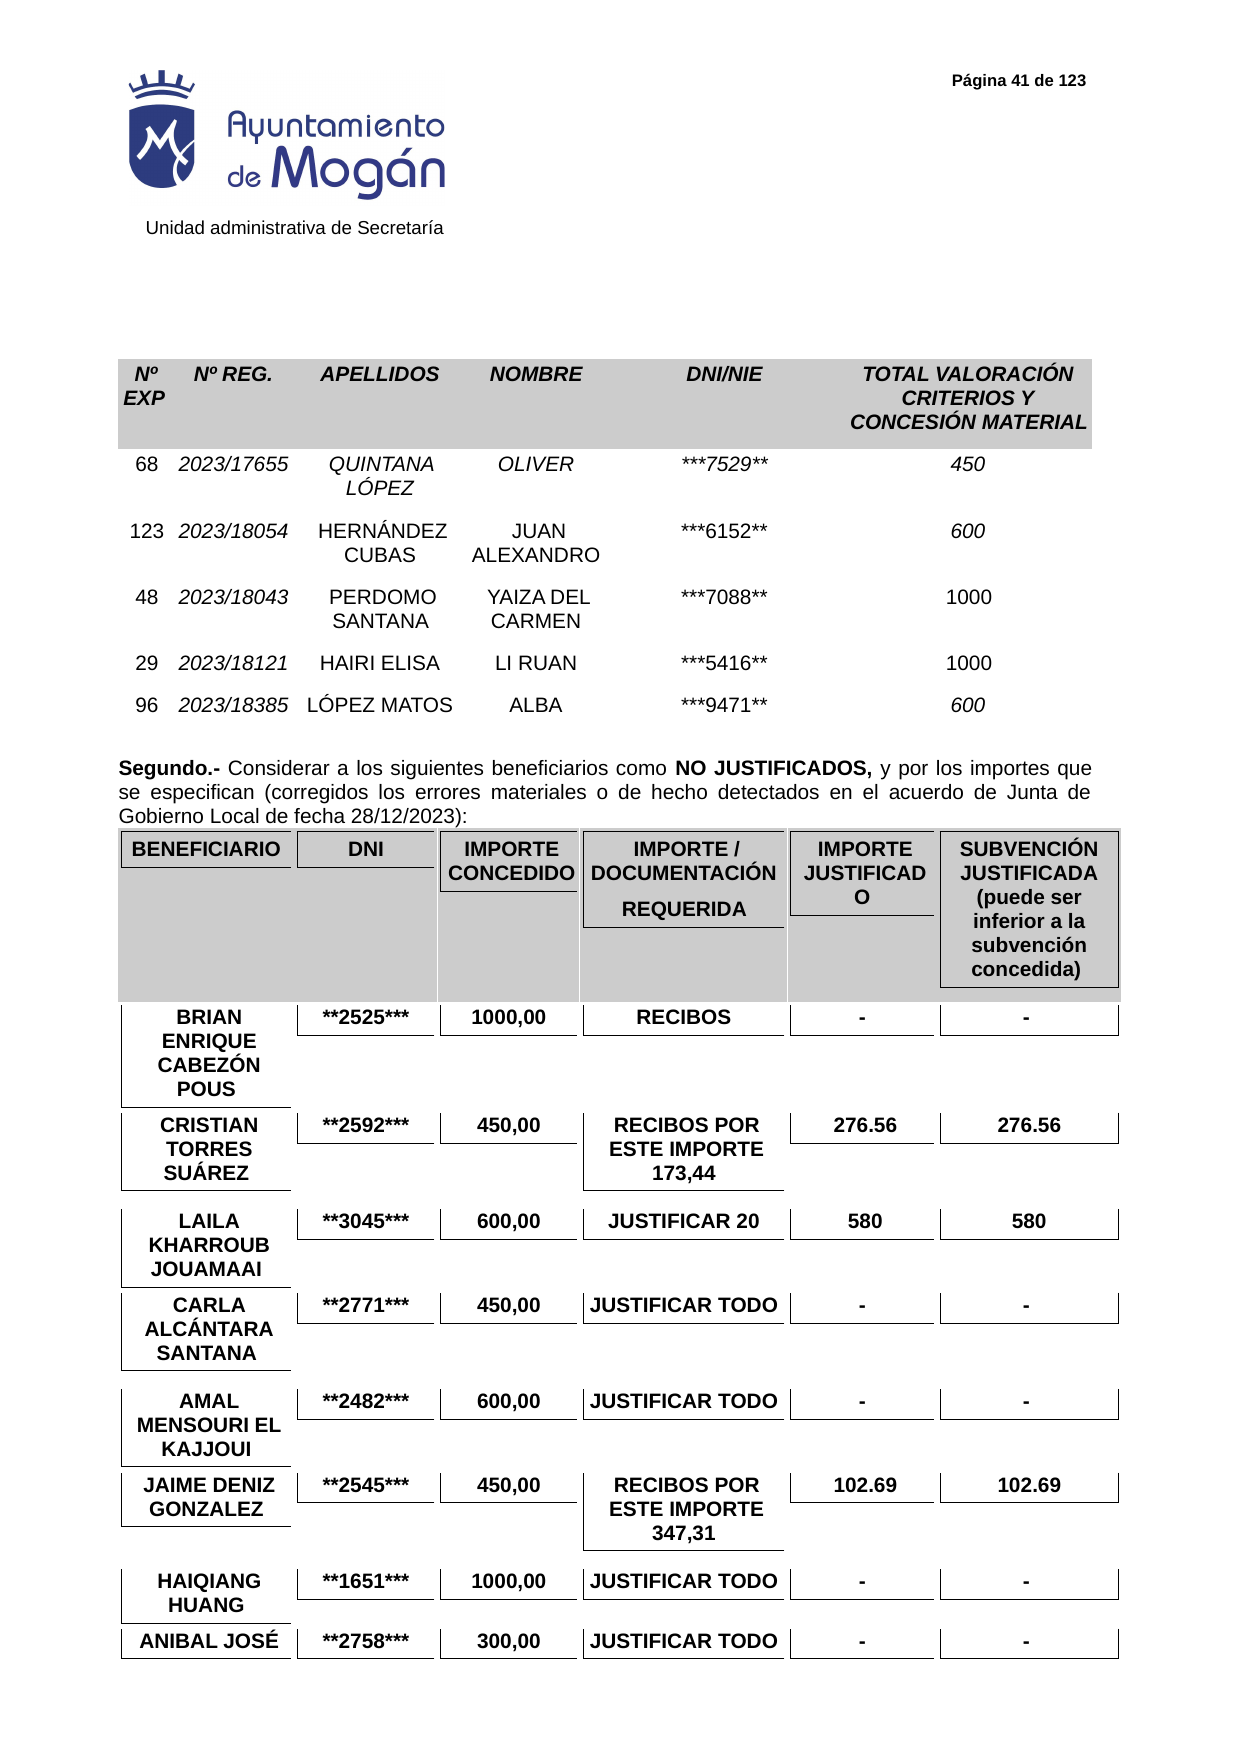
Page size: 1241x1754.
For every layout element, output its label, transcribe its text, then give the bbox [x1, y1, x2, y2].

table_cell 600 [845, 690, 1092, 732]
table_cell 450,00 [438, 1110, 579, 1206]
table_header Nº EXP [118, 359, 175, 449]
table_cell JUSTIFICAR 20 [580, 1206, 787, 1290]
table_cell QUINTANA LÓPEZ [297, 449, 468, 516]
table_header TOTAL VALORACIÓN CRITERIOS Y CONCESIÓN MATERIAL [845, 359, 1092, 449]
table_cell 68 [118, 449, 175, 516]
table_cell 1000,00 [438, 1566, 579, 1626]
table_cell - [788, 1002, 937, 1110]
table_cell HERNÁNDEZ CUBAS [297, 516, 468, 582]
table_cell **3045*** [294, 1206, 437, 1290]
table_cell LI RUAN [468, 648, 609, 690]
table_cell 2023/17655 [175, 449, 297, 516]
table_cell YAIZA DEL CARMEN [468, 582, 609, 648]
table_cell RECIBOS POR ESTE IMPORTE 173,44 [580, 1110, 787, 1206]
table_cell **1651*** [294, 1566, 437, 1626]
table_cell HAIQIANG HUANG [118, 1566, 294, 1626]
table_cell - [788, 1290, 937, 1386]
table_cell - [937, 1002, 1121, 1110]
table_cell 600,00 [438, 1386, 579, 1469]
table_cell 276,56 [788, 1110, 937, 1206]
table_cell - [937, 1386, 1121, 1469]
table_cell ALBA [468, 690, 609, 732]
table_cell ***7088** [609, 582, 845, 648]
table_cell LAILA KHARROUB JOUAMAAI [118, 1206, 294, 1290]
table_cell CRISTIAN TORRES SUÁREZ [118, 1110, 294, 1206]
table_cell ANIBAL JOSÉ [118, 1626, 294, 1674]
table_header IMPORTE JUSTIFICADO [788, 828, 937, 1002]
table_cell - [937, 1290, 1121, 1386]
table_cell 29 [118, 648, 175, 690]
table_cell RECIBOS POR ESTE IMPORTE 347,31 [580, 1470, 787, 1566]
table_cell ***5416** [609, 648, 845, 690]
table_cell 2023/18043 [175, 582, 297, 648]
table_header IMPORTE CONCEDIDO [438, 828, 579, 1002]
table_cell 1000 [845, 582, 1092, 648]
table_cell 123 [118, 516, 175, 582]
table_cell ***7529** [609, 449, 845, 516]
table_cell - [788, 1386, 937, 1469]
table_cell 2023/18385 [175, 690, 297, 732]
table_cell JUSTIFICAR TODO [580, 1386, 787, 1469]
table_cell 600 [845, 516, 1092, 582]
table_cell - [937, 1626, 1121, 1674]
table_cell 450,00 [438, 1290, 579, 1386]
table_cell 580 [788, 1206, 937, 1290]
table_cell 1000 [845, 648, 1092, 690]
table_cell 102,69 [937, 1470, 1121, 1566]
table_cell AMAL MENSOURI EL KAJJOUI [118, 1386, 294, 1469]
table_cell - [937, 1566, 1121, 1626]
table_header APELLIDOS [297, 359, 468, 449]
table_cell 600,00 [438, 1206, 579, 1290]
table_cell ***6152** [609, 516, 845, 582]
table_cell 48 [118, 582, 175, 648]
table_cell - [788, 1626, 937, 1674]
table_cell 580 [937, 1206, 1121, 1290]
table_cell JAIME DENIZ GONZALEZ [118, 1470, 294, 1566]
table_header SUBVENCIÓN JUSTIFICADA (puede ser inferior a la subvención concedida) [937, 828, 1121, 1002]
table_cell 2023/18054 [175, 516, 297, 582]
table_cell CARLA ALCÁNTARA SANTANA [118, 1290, 294, 1386]
table_cell JUSTIFICAR TODO [580, 1626, 787, 1674]
table_cell JUAN ALEXANDRO [468, 516, 609, 582]
table_cell 300,00 [438, 1626, 579, 1674]
table_cell **2545*** [294, 1470, 437, 1566]
table_cell 450 [845, 449, 1092, 516]
picture [128, 70, 445, 206]
table_cell JUSTIFICAR TODO [580, 1290, 787, 1386]
table_cell RECIBOS [580, 1002, 787, 1110]
table_cell 96 [118, 690, 175, 732]
table_cell PERDOMO SANTANA [297, 582, 468, 648]
table_cell - [788, 1566, 937, 1626]
table_cell JUSTIFICAR TODO [580, 1566, 787, 1626]
table_header DNI/NIE [609, 359, 845, 449]
table_cell 450,00 [438, 1470, 579, 1566]
table_cell LÓPEZ MATOS [297, 690, 468, 732]
table_header IMPORTE / DOCUMENTACIÓN REQUERIDA [580, 828, 787, 1002]
table_cell HAIRI ELISA [297, 648, 468, 690]
table_cell **2771*** [294, 1290, 437, 1386]
table_cell **2758*** [294, 1626, 437, 1674]
table_header DNI [294, 828, 437, 1002]
table_cell 102,69 [788, 1470, 937, 1566]
table_cell OLIVER [468, 449, 609, 516]
table_cell **2592*** [294, 1110, 437, 1206]
table_cell BRIAN ENRIQUE CABEZÓN POUS [118, 1002, 294, 1110]
table_header NOMBRE [468, 359, 609, 449]
table_cell **2525*** [294, 1002, 437, 1110]
table_cell ***9471** [609, 690, 845, 732]
table_cell 1000,00 [438, 1002, 579, 1110]
table_cell 2023/18121 [175, 648, 297, 690]
table_cell 276,56 [937, 1110, 1121, 1206]
table_header BENEFICIARIO [118, 828, 294, 1002]
table_cell **2482*** [294, 1386, 437, 1469]
table_header Nº REG. [175, 359, 297, 449]
text Segundo.- Considerar a los siguientes beneficiarios como NO JUSTIFICADOS, y por los importes que se especifican (corregidos los errores materiales o de hecho detectados en el acuerdo de Junta de Gobierno Local de fecha 28/12/2023): [118, 756, 1092, 828]
